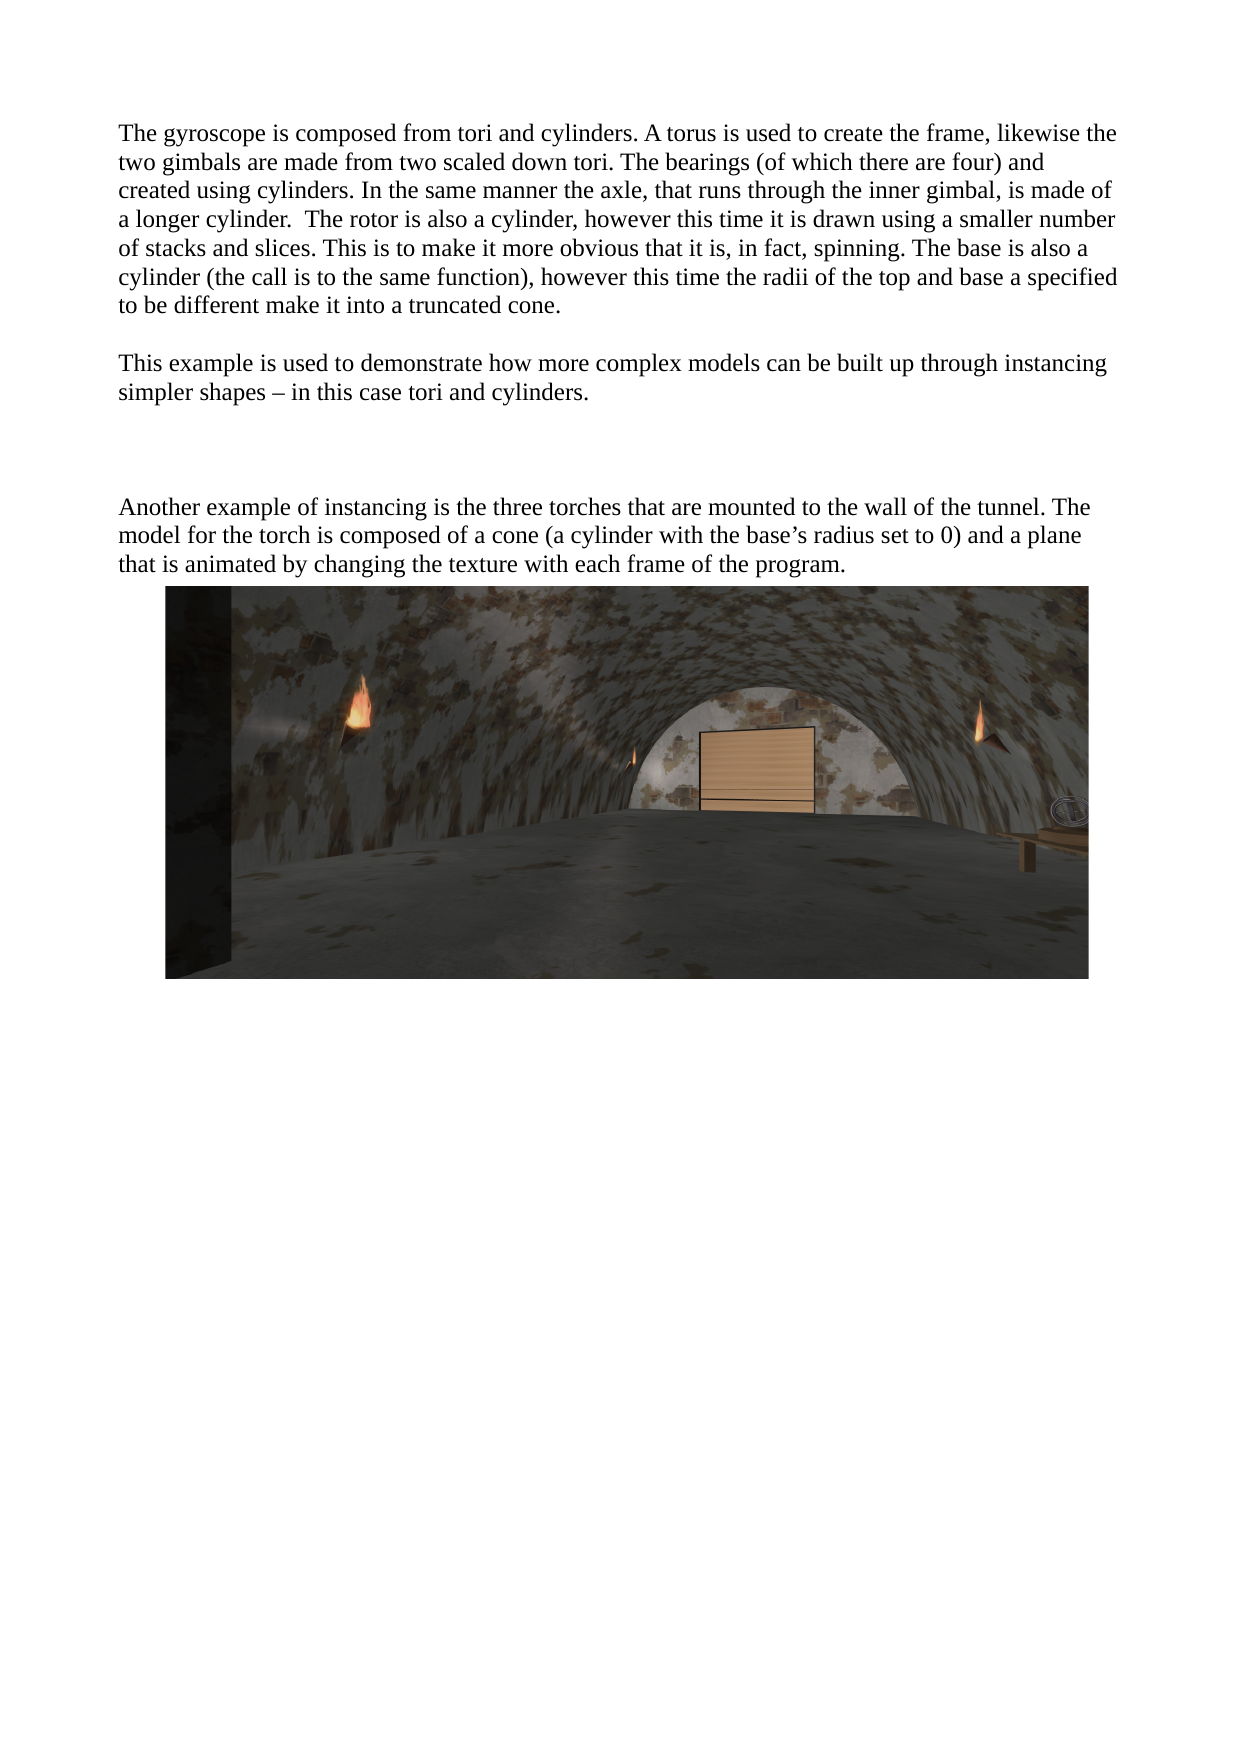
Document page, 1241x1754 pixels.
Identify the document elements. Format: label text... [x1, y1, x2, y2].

text Another example of instancing is the three torches that are mounted to the wall of the tunnel. The model for the torch is composed of a cone (a cylinder with the base’s radius set to 0) and a plane that is animated by changing the texture with each frame of the program. [118, 492, 1122, 578]
text This example is used to demonstrate how more complex models can be built up through instancing simpler shapes – in this case tori and cylinders. [118, 348, 1122, 406]
text The gyroscope is composed from tori and cylinders. A torus is used to create the frame, likewise the two gimbals are made from two scaled down tori. The bearings (of which there are four) and created using cylinders. In the same manner the axle, that runs through the inner gimbal, is made of a longer cylinder. The rotor is also a cylinder, however this time it is drawn using a smaller number of stacks and slices. This is to make it more obvious that it is, in fact, spinning. The base is also a cylinder (the call is to the same function), however this time the radii of the top and base a specified to be different make it into a truncated cone. [118, 118, 1122, 319]
picture [165, 586, 1089, 979]
